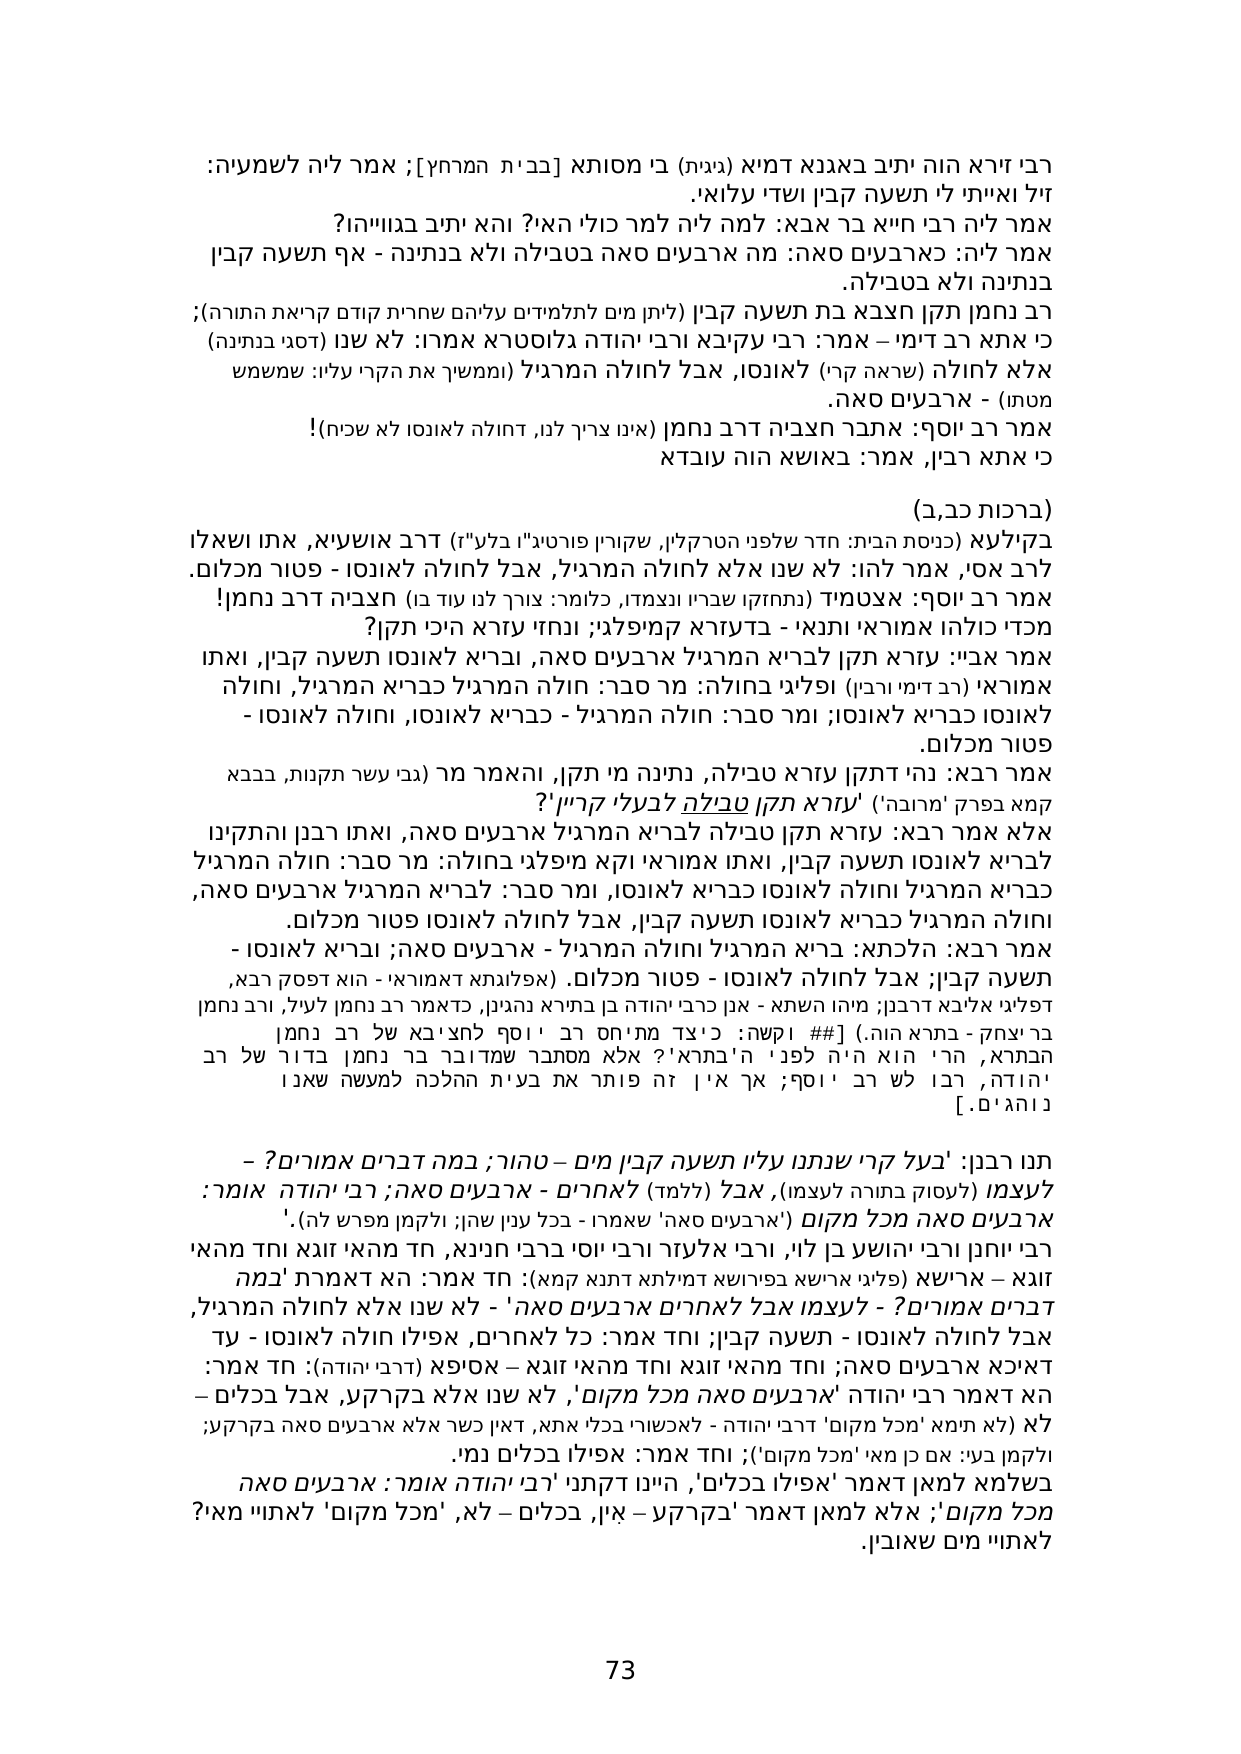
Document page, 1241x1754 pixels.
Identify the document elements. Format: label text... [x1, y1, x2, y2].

text כי אתא רבין, אמר: באושא הוה עובדא [187, 442, 1053, 472]
text אמר רב יוסף: אצטמיד (נתחזקו שבריו ונצמדו, כלומר: צורך לנו עוד בו) חצביה דרב נחמן! [187, 583, 1053, 612]
text אמר ליה: כארבעים סאה: מה ארבעים סאה בטבילה ולא בנתינה - אף תשעה קבין בנתינה ולא בטבילה. [187, 238, 1053, 296]
text אמר רב יוסף: אתבר חצביה דרב נחמן (אינו צריך לנו, דחולה לאונסו לא שכיח)! [187, 413, 1053, 442]
text בשלמא למאן דאמר 'אפילו בכלים', היינו דקתני 'רבי יהודה אומר: ארבעים סאה מכל מקום'; אלא למאן דאמר 'בקרקע – אִין, בכלים – לא, 'מכל מקום' לאתויי מאי? [187, 1468, 1053, 1526]
text אמר אביי: עזרא תקן לבריא המרגיל ארבעים סאה, ובריא לאונסו תשעה קבין, ואתו אמוראי (רב דימי ורבין) ופליגי בחולה: מר סבר: חולה המרגיל כבריא המרגיל, וחולה לאונסו כבריא לאונסו; ומר סבר: חולה המרגיל - כבריא לאונסו, וחולה לאונסו - פטור מכלום. [187, 642, 1053, 759]
text (ברכות כב,ב) [187, 496, 1053, 525]
text רבי יוחנן ורבי יהושע בן לוי, ורבי אלעזר ורבי יוסי ברבי חנינא, חד מהאי זוגא וחד מהאי זוגא – ארישא (פליגי ארישא בפירושא דמילתא דתנא קמא): חד אמר: הא דאמרת 'במה דברים אמורים? - לעצמו אבל לאחרים ארבעים סאה' - לא שנו אלא לחולה המרגיל, אבל לחולה לאונסו - תשעה קבין; וחד אמר: כל לאחרים, אפילו חולה לאונסו - עד דאיכא ארבעים סאה; וחד מהאי זוגא וחד מהאי זוגא – אסיפא (דרבי יהודה): חד אמר: הא דאמר רבי יהודה 'ארבעים סאה מכל מקום', לא שנו אלא בקרקע, אבל בכלים – לא (לא תימא 'מכל מקום' דרבי יהודה - לאכשורי בכלי אתא, דאין כשר אלא ארבעים סאה בקרקע; ולקמן בעי: אם כן מאי 'מכל מקום'); וחד אמר: אפילו בכלים נמי. [187, 1234, 1053, 1468]
text בקילעא (כניסת הבית: חדר שלפני הטרקלין, שקורין פורטיג"ו בלע"ז) דרב אושעיא, אתו ושאלו לרב אסי, אמר להו: לא שנו אלא לחולה המרגיל, אבל לחולה לאונסו - פטור מכלום. [187, 525, 1053, 583]
text רב נחמן תקן חצבא בת תשעה קבין (ליתן מים לתלמידים עליהם שחרית קודם קריאת התורה); כי אתא רב דימי – אמר: רבי עקיבא ורבי יהודה גלוסטרא אמרו: לא שנו (דסגי בנתינה) אלא לחולה (שראה קרי) לאונסו, אבל לחולה המרגיל (וממשיך את הקרי עליו: שמשמש מטתו) - ארבעים סאה. [187, 296, 1053, 413]
text רבי זירא הוה יתיב באגנא דמיא (גיגית) בי מסותא [בבית המרחץ]; אמר ליה לשמעיה: זיל ואייתי לי תשעה קבין ושדי עלואי. [187, 150, 1053, 209]
text לאתויי מים שאובין. [187, 1526, 1053, 1556]
text אלא אמר רבא: עזרא תקן טבילה לבריא המרגיל ארבעים סאה, ואתו רבנן והתקינו לבריא לאונסו תשעה קבין, ואתו אמוראי וקא מיפלגי בחולה: מר סבר: חולה המרגיל כבריא המרגיל וחולה לאונסו כבריא לאונסו, ומר סבר: לבריא המרגיל ארבעים סאה, וחולה המרגיל כבריא לאונסו תשעה קבין, אבל לחולה לאונסו פטור מכלום. [187, 817, 1053, 934]
text אמר רבא: נהי דתקן עזרא טבילה, נתינה מי תקן, והאמר מר (גבי עשר תקנות, בבבא קמא בפרק 'מרובה') 'עזרא תקן טבילה לבעלי קריין'? [187, 759, 1053, 817]
text תנו רבנן: 'בעל קרי שנתנו עליו תשעה קבין מים – טהור; במה דברים אמורים? – לעצמו (לעסוק בתורה לעצמו), אבל (ללמד) לאחרים - ארבעים סאה; רבי יהודה אומר: ארבעים סאה מכל מקום ('ארבעים סאה' שאמרו - בכל ענין שהן; ולקמן מפרש לה).' [187, 1146, 1053, 1234]
text מכדי כולהו אמוראי ותנאי - בדעזרא קמיפלגי; ונחזי עזרא היכי תקן? [187, 612, 1053, 642]
text אמר רבא: הלכתא: בריא המרגיל וחולה המרגיל - ארבעים סאה; ובריא לאונסו - תשעה קבין; אבל לחולה לאונסו - פטור מכלום. (אפלוגתא דאמוראי - הוא דפסק רבא, דפליגי אליבא דרבנן; מיהו השתא - אנן כרבי יהודה בן בתירא נהגינן, כדאמר רב נחמן לעיל, ורב נחמן בר יצחק - בתרא הוה.) [## וקשה: כיצד מתיחס רב יוסף לחציבא של רב נחמן הבתרא, הרי הוא היה לפני ה'בתרא'? אלא מסתבר שמדובר בר נחמן בדור של רב יהודה, רבו לש רב יוסף; אך אין זה פותר את בעית ההלכה למעשה שאנו נוהגים.] [187, 934, 1053, 1117]
text אמר ליה רבי חייא בר אבא: למה ליה למר כולי האי? והא יתיב בגווייהו? [187, 209, 1053, 238]
